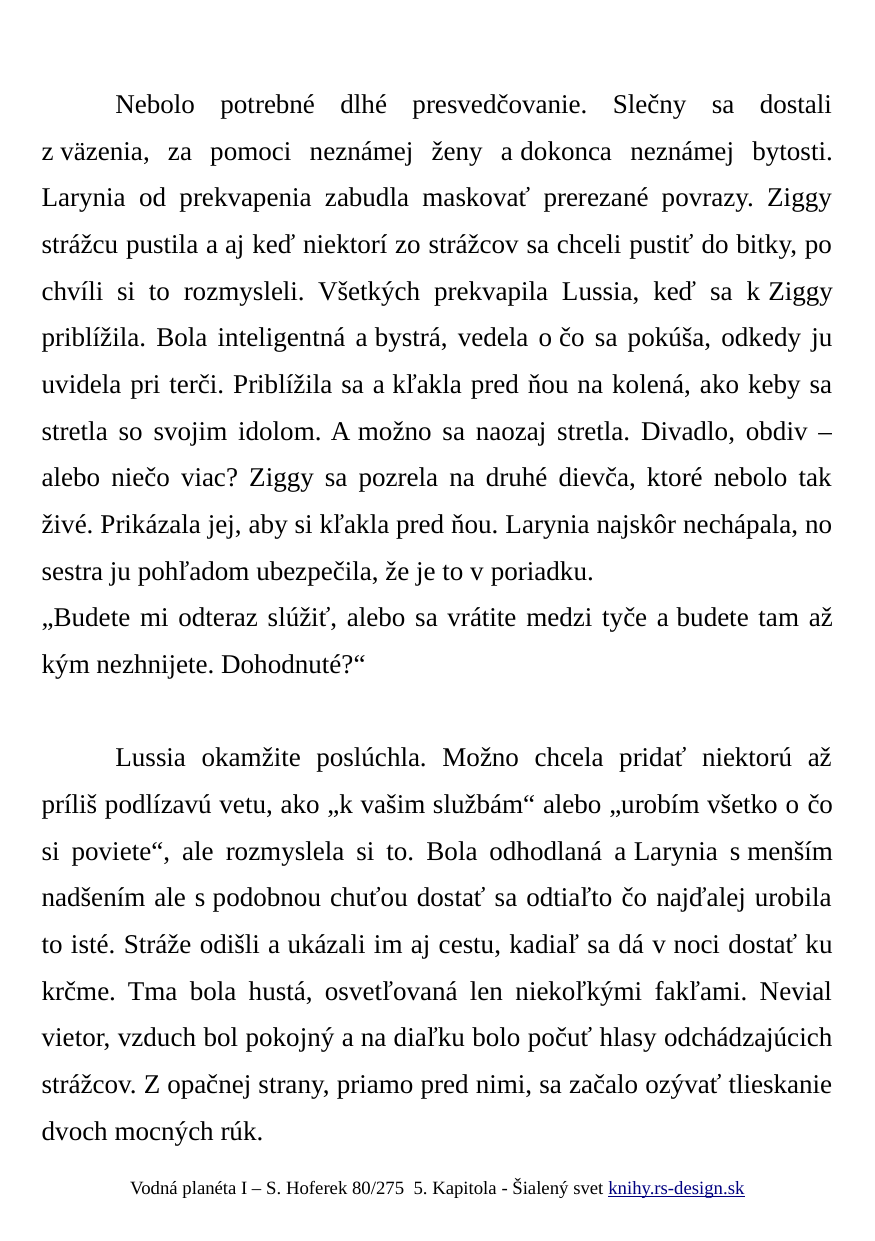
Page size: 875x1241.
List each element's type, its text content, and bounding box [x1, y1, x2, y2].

text Lussia okamžite poslúchla. Možno chcela pridať niektorú až príliš podlízavú vetu, ako „k vašim službám“ alebo „urobím všetko o čo si poviete“, ale rozmyslela si to. Bola odhodlaná a Larynia s menším nadšením ale s podobnou chuťou dostať sa odtiaľto čo najďalej urobila to isté. Stráže odišli a ukázali im aj cestu, kadiaľ sa dá v noci dostať ku krčme. Tma bola hustá, osvetľovaná len niekoľkými fakľami. Nevial vietor, vzduch bol pokojný a na diaľku bolo počuť hlasy odchádzajúcich strážcov. Z opačnej strany, priamo pred nimi, sa začalo ozývať tlieskanie dvoch mocných rúk. [41, 741, 833, 1146]
text „Budete mi odteraz slúžiť, alebo sa vrátite medzi tyče a budete tam až kým nezhnijete. Dohodnuté?“ [41, 601, 833, 679]
text Nebolo potrebné dlhé presvedčovanie. Slečny sa dostali z väzenia, za pomoci neznámej ženy a dokonca neznámej bytosti. Larynia od prekvapenia zabudla maskovať prerezané povrazy. Ziggy strážcu pustila a aj keď niektorí zo strážcov sa chceli pustiť do bitky, po chvíli si to rozmysleli. Všetkých prekvapila Lussia, keď sa k Ziggy priblížila. Bola inteligentná a bystrá, vedela o čo sa pokúša, odkedy ju uvidela pri terči. Priblížila sa a kľakla pred ňou na kolená, ako keby sa stretla so svojim idolom. A možno sa naozaj stretla. Divadlo, obdiv – alebo niečo viac? Ziggy sa pozrela na druhé dievča, ktoré nebolo tak živé. Prikázala jej, aby si kľakla pred ňou. Larynia najskôr nechápala, no sestra ju pohľadom ubezpečila, že je to v poriadku. [41, 88, 833, 586]
